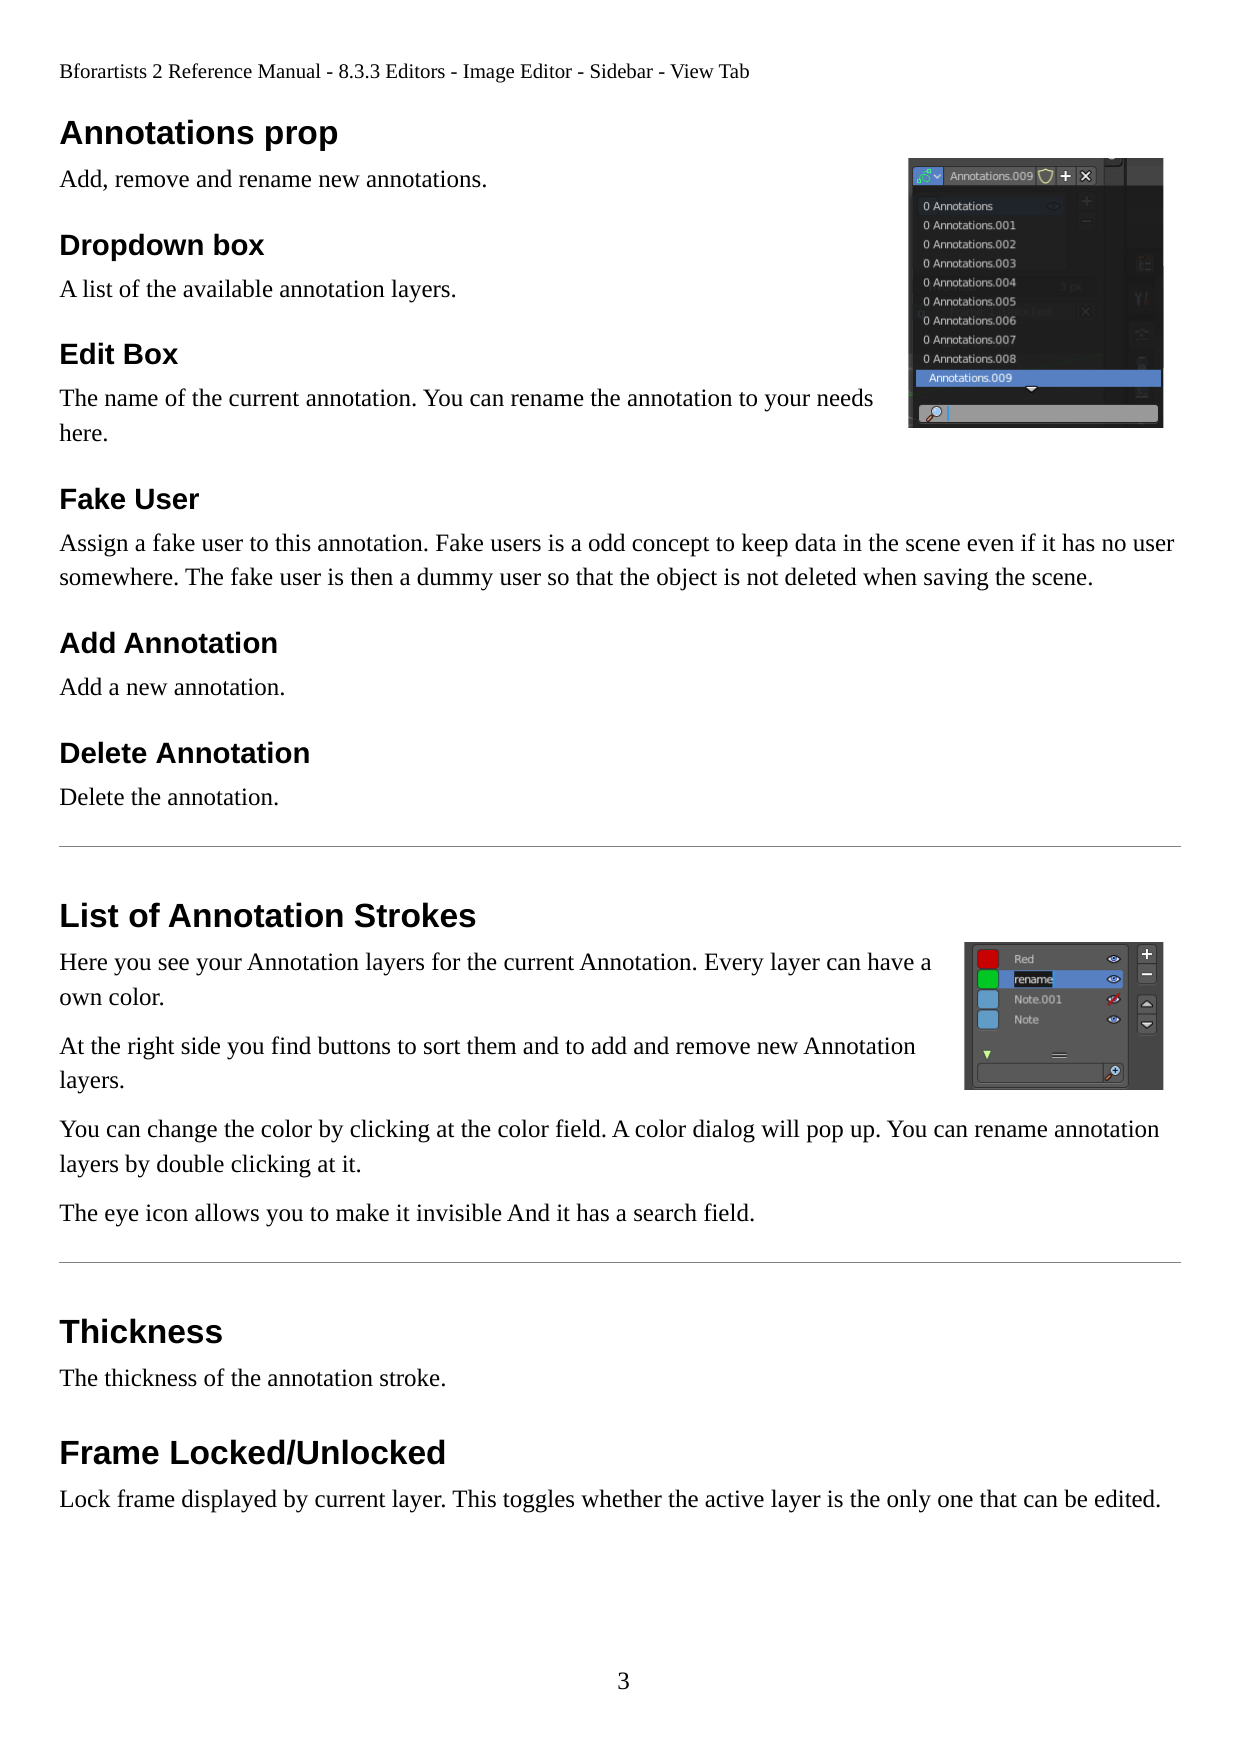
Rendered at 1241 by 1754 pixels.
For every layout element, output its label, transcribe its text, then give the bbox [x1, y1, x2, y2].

text A list of the available annotation layers. [59, 274, 908, 302]
picture [908, 158, 1164, 428]
text Delete the annotation. [59, 782, 1181, 811]
text Add, remove and rename new annotations. [59, 164, 908, 192]
subtitle [1164, 337, 1181, 371]
subtitle List of Annotation Strokes [59, 896, 1181, 935]
text The eye icon allows you to make it invisible And it has a search field. [59, 1198, 1181, 1227]
text You can change the color by clicking at the color field. A color dialog will pop up. You can rename annotation layers by double clicking at it. [59, 1114, 1181, 1178]
text The name of the current annotation. You can rename the annotation to your needs here. [59, 383, 1181, 447]
subtitle Fake User [59, 482, 1181, 515]
text Add a new annotation. [59, 672, 1181, 701]
subtitle Thickness [59, 1312, 1181, 1351]
text Assign a fake user to this annotation. Fake users is a odd concept to keep data in the scene even if it has no user somewhere. The fake user is then a dummy user so that the object is not deleted when saving the scene. [59, 528, 1181, 591]
subtitle Annotations prop [59, 113, 1181, 151]
subtitle Add Annotation [59, 626, 1181, 660]
text Here you see your Annotation layers for the current Annotation. Every layer can have a own color. [59, 947, 964, 1011]
subtitle Edit Box [59, 337, 908, 371]
subtitle Delete Annotation [59, 736, 1181, 770]
text At the right side you find buttons to sort them and to add and remove new Annotation layers. [59, 1031, 1181, 1094]
text Lock frame displayed by current layer. This toggles whether the active layer is the only one that can be edited. [59, 1484, 1181, 1513]
picture [964, 942, 1164, 1090]
subtitle Frame Locked/Unlocked [59, 1433, 1181, 1472]
subtitle [1164, 227, 1181, 261]
subtitle Dropdown box [59, 227, 908, 261]
text The thickness of the annotation stroke. [59, 1363, 1181, 1392]
